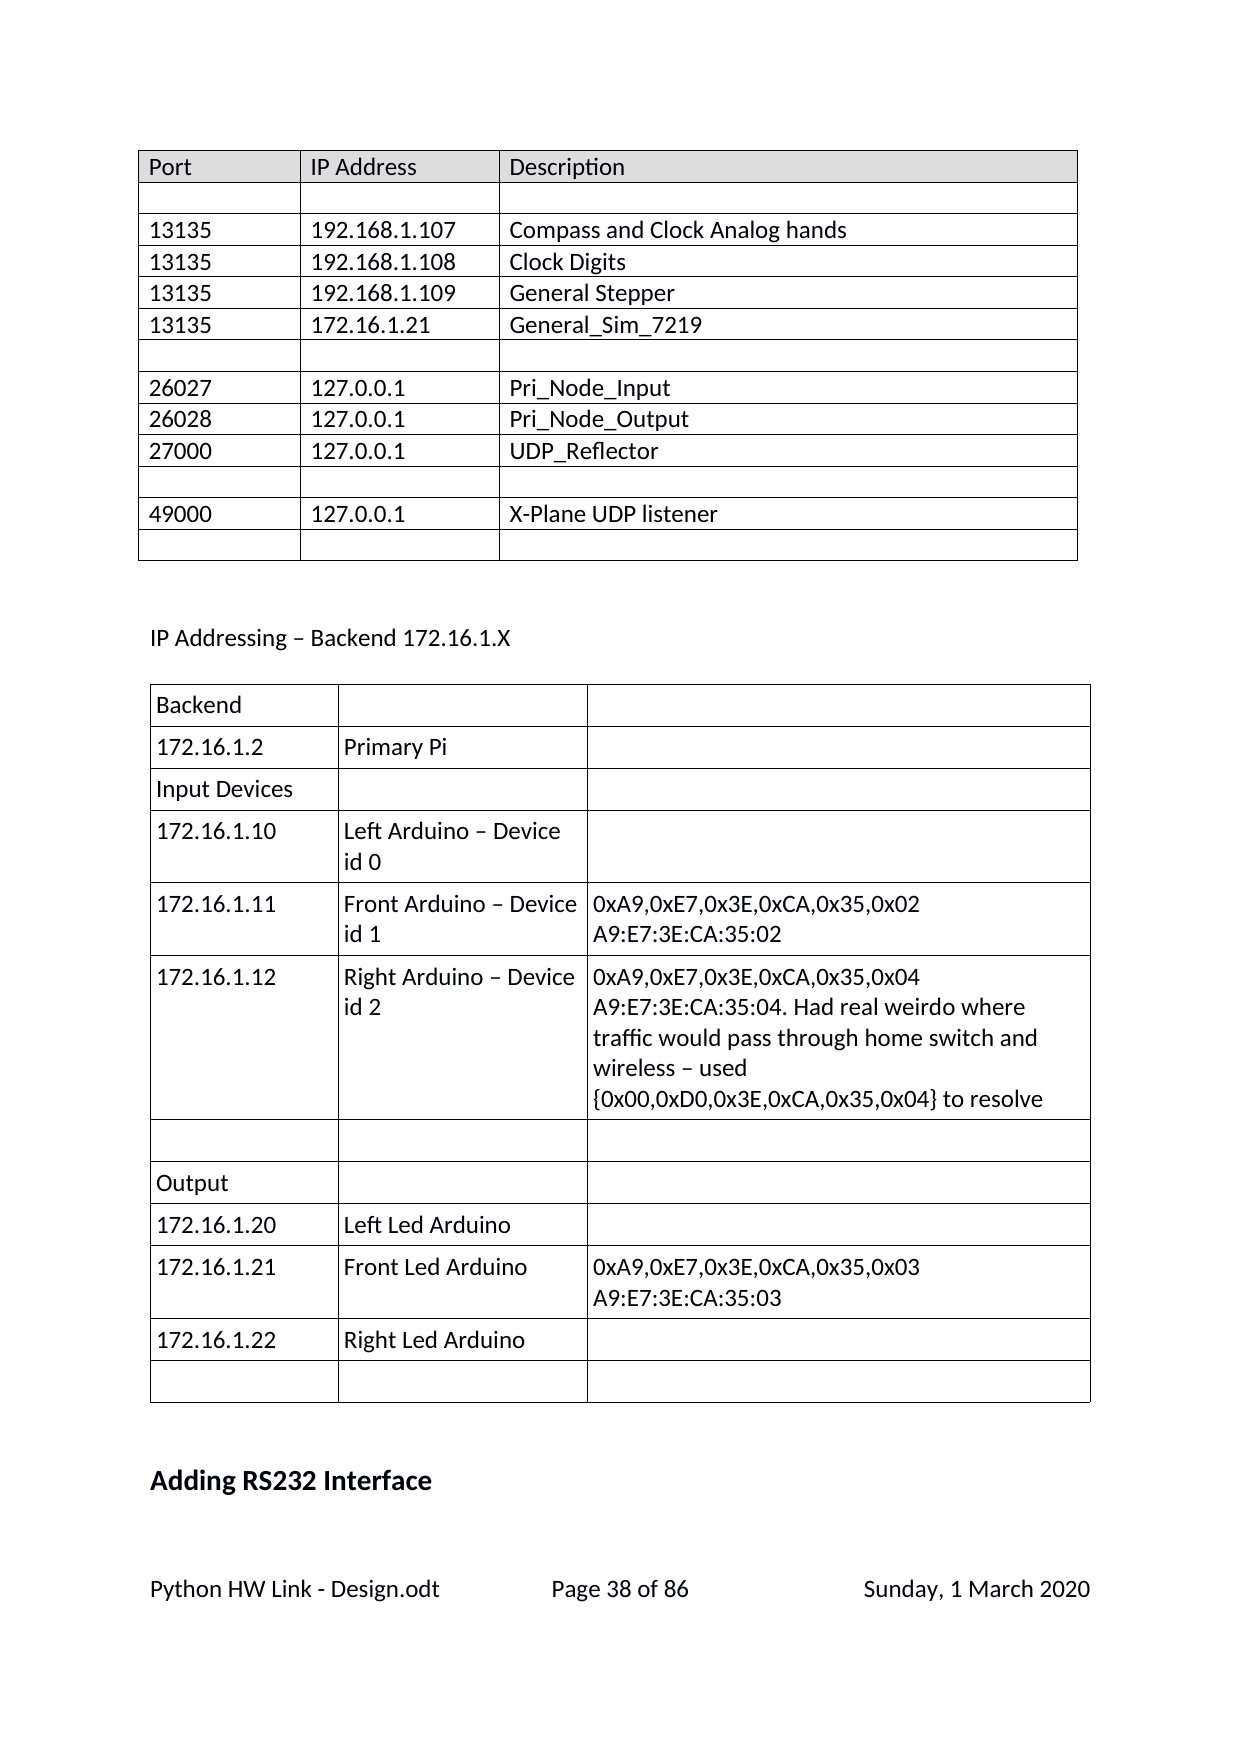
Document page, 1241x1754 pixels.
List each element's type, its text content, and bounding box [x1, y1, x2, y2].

table_cell [500, 467, 1077, 497]
table_cell 172.16.1.22 [151, 1319, 338, 1360]
table_cell [151, 1120, 338, 1161]
table_cell Left Arduino – Device id 0 [339, 811, 587, 882]
table_cell Right Led Arduino [339, 1319, 587, 1360]
table_cell [139, 183, 300, 213]
table_cell [151, 1361, 338, 1402]
table_cell 0xA9,0xE7,0x3E,0xCA,0x35,0x04 A9:E7:3E:CA:35:04. Had real weirdo where traffic would pass through home switch and wireless – used {0x00,0xD0,0x3E,0xCA,0x35,0x04} to resolve [588, 956, 1090, 1119]
table_cell [301, 340, 499, 371]
table_cell Input Devices [151, 769, 338, 810]
table_cell 0xA9,0xE7,0x3E,0xCA,0x35,0x03 A9:E7:3E:CA:35:03 [588, 1246, 1090, 1318]
table_cell [139, 467, 300, 497]
table_cell Left Led Arduino [339, 1204, 587, 1245]
table_cell [588, 1120, 1090, 1161]
table_cell 13135 [139, 309, 300, 339]
table_cell 172.16.1.21 [301, 309, 499, 339]
table_cell X-Plane UDP listener [500, 498, 1077, 529]
table_cell [588, 727, 1090, 768]
table_cell 0xA9,0xE7,0x3E,0xCA,0x35,0x02 A9:E7:3E:CA:35:02 [588, 883, 1090, 955]
table_cell [500, 530, 1077, 560]
table_cell [339, 769, 587, 810]
table_cell [588, 1204, 1090, 1245]
table_cell 172.16.1.11 [151, 883, 338, 955]
table_cell [500, 340, 1077, 371]
table_cell [588, 1319, 1090, 1360]
table_cell 26028 [139, 404, 300, 434]
table_cell 127.0.0.1 [301, 498, 499, 529]
table_cell [339, 1361, 587, 1402]
table_cell 127.0.0.1 [301, 404, 499, 434]
table_cell [139, 340, 300, 371]
table_cell 13135 [139, 214, 300, 245]
table_cell [588, 1361, 1090, 1402]
table_cell [588, 769, 1090, 810]
table_cell Primary Pi [339, 727, 587, 768]
table_cell [339, 1120, 587, 1161]
table_cell General_Sim_7219 [500, 309, 1077, 339]
table_cell 172.16.1.20 [151, 1204, 338, 1245]
table_cell UDP_Reflector [500, 435, 1077, 466]
table_cell 27000 [139, 435, 300, 466]
table_cell Right Arduino – Device id 2 [339, 956, 587, 1119]
table_cell [301, 467, 499, 497]
table_cell [139, 530, 300, 560]
table_header Backend [151, 685, 338, 726]
table_header [588, 685, 1090, 726]
table_cell [588, 1162, 1090, 1203]
table_cell 172.16.1.12 [151, 956, 338, 1119]
table_cell Front Arduino – Device id 1 [339, 883, 587, 955]
table_cell 172.16.1.10 [151, 811, 338, 882]
table_cell 172.16.1.21 [151, 1246, 338, 1318]
table_cell 127.0.0.1 [301, 435, 499, 466]
table_cell [301, 183, 499, 213]
table_cell 192.168.1.107 [301, 214, 499, 245]
table_cell [339, 1162, 587, 1203]
table_cell Clock Digits [500, 246, 1077, 276]
table_header Description [500, 151, 1077, 182]
table_cell General Stepper [500, 277, 1077, 308]
table_cell [500, 183, 1077, 213]
table_cell Pri_Node_Input [500, 372, 1077, 402]
table_header IP Address [301, 151, 499, 182]
table_cell 26027 [139, 372, 300, 402]
table_header Port [139, 151, 300, 182]
table_cell [301, 530, 499, 560]
table_cell Compass and Clock Analog hands [500, 214, 1077, 245]
table_cell 13135 [139, 246, 300, 276]
table_cell 172.16.1.2 [151, 727, 338, 768]
table_cell 127.0.0.1 [301, 372, 499, 402]
text IP Addressing – Backend 172.16.1.X [150, 622, 1090, 653]
table_cell 192.168.1.109 [301, 277, 499, 308]
table_cell Output [151, 1162, 338, 1203]
subtitle Adding RS232 Interface [150, 1462, 1090, 1497]
table_header [339, 685, 587, 726]
table_cell 192.168.1.108 [301, 246, 499, 276]
table_cell [588, 811, 1090, 882]
table_cell 13135 [139, 277, 300, 308]
table_cell Pri_Node_Output [500, 404, 1077, 434]
table_cell Front Led Arduino [339, 1246, 587, 1318]
table_cell 49000 [139, 498, 300, 529]
